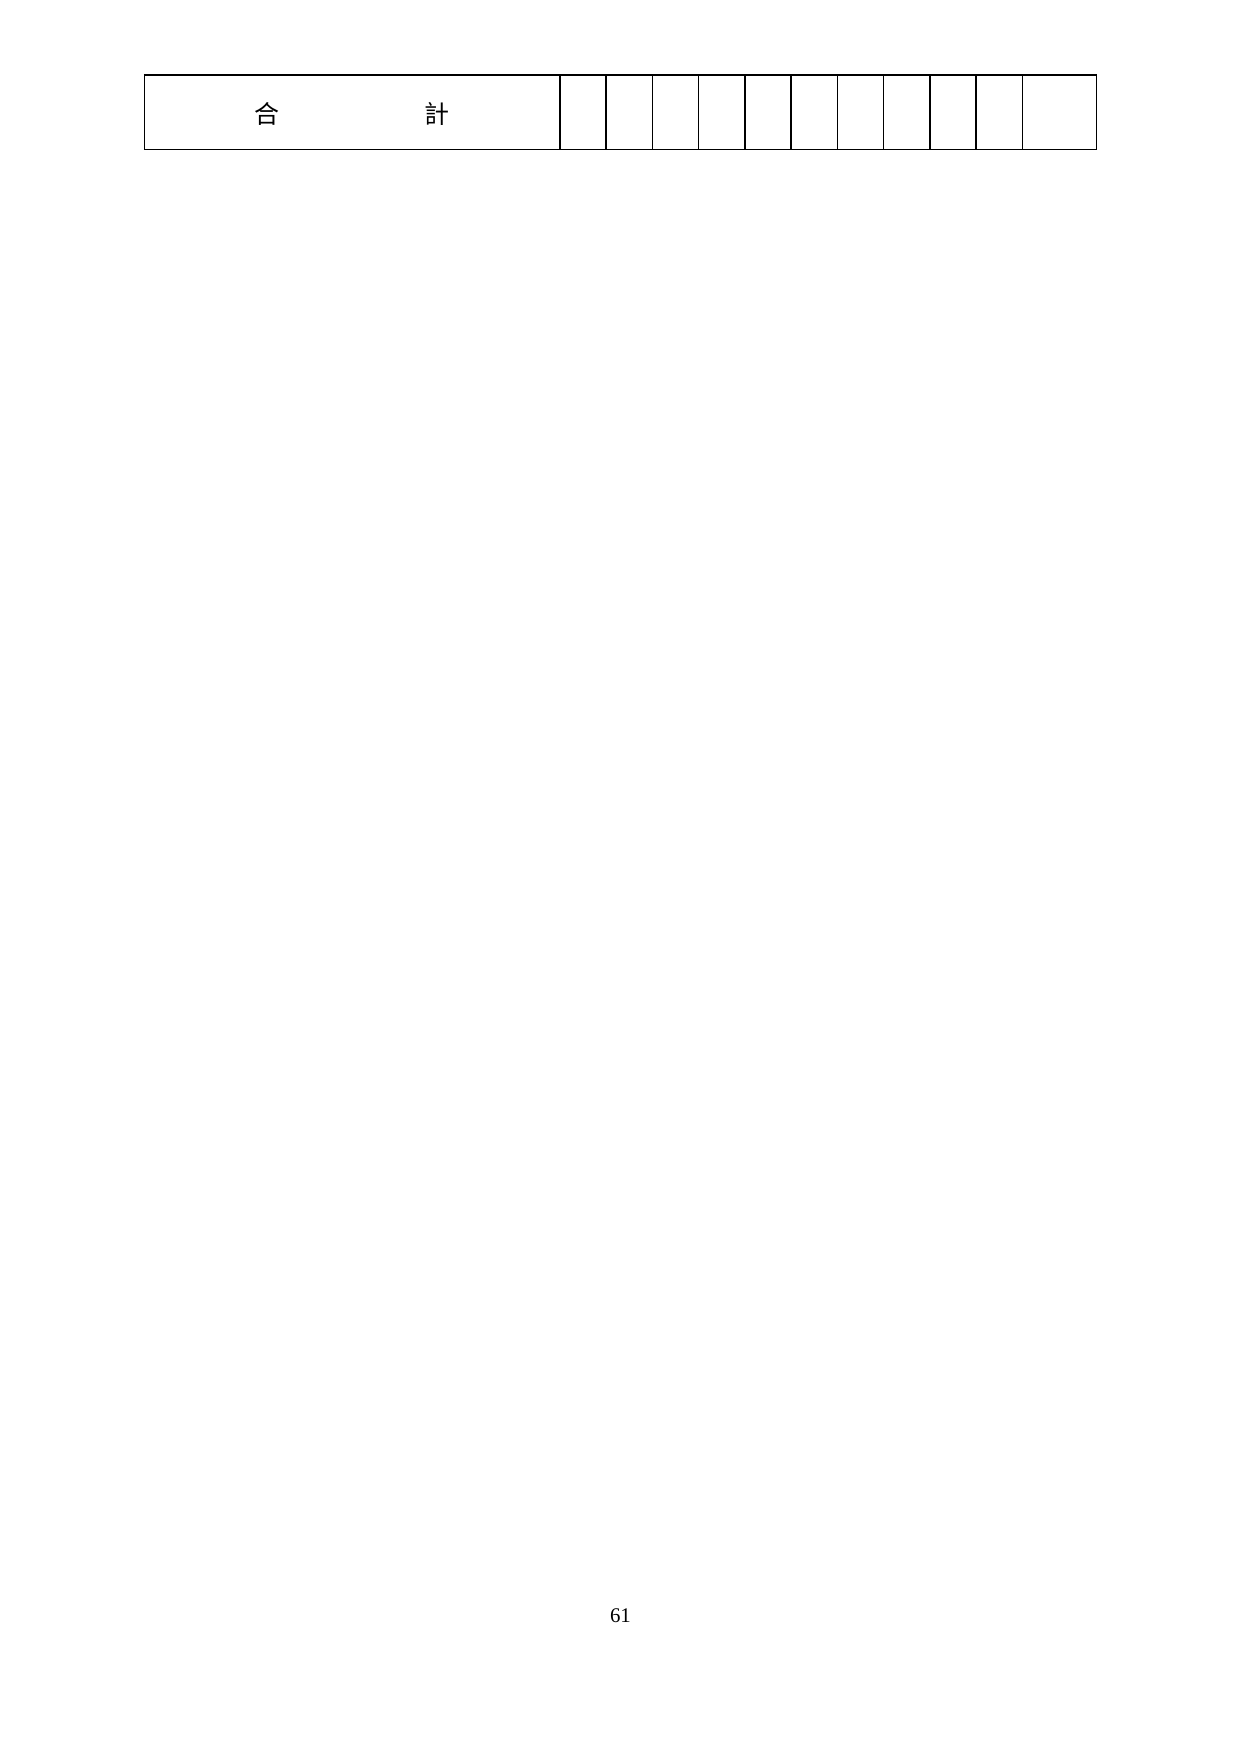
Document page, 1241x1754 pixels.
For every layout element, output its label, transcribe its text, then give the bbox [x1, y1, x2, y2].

table_cell [838, 76, 883, 149]
table_cell [1023, 76, 1096, 149]
table_cell [792, 76, 837, 149]
table_cell [931, 76, 975, 149]
table_cell [699, 76, 744, 149]
table_cell [653, 76, 698, 149]
table_cell [746, 76, 790, 149]
table_cell [884, 76, 929, 149]
table_cell [607, 76, 652, 149]
table_cell 合 計 [145, 76, 559, 149]
table_cell [561, 76, 605, 149]
table_cell [977, 76, 1022, 149]
